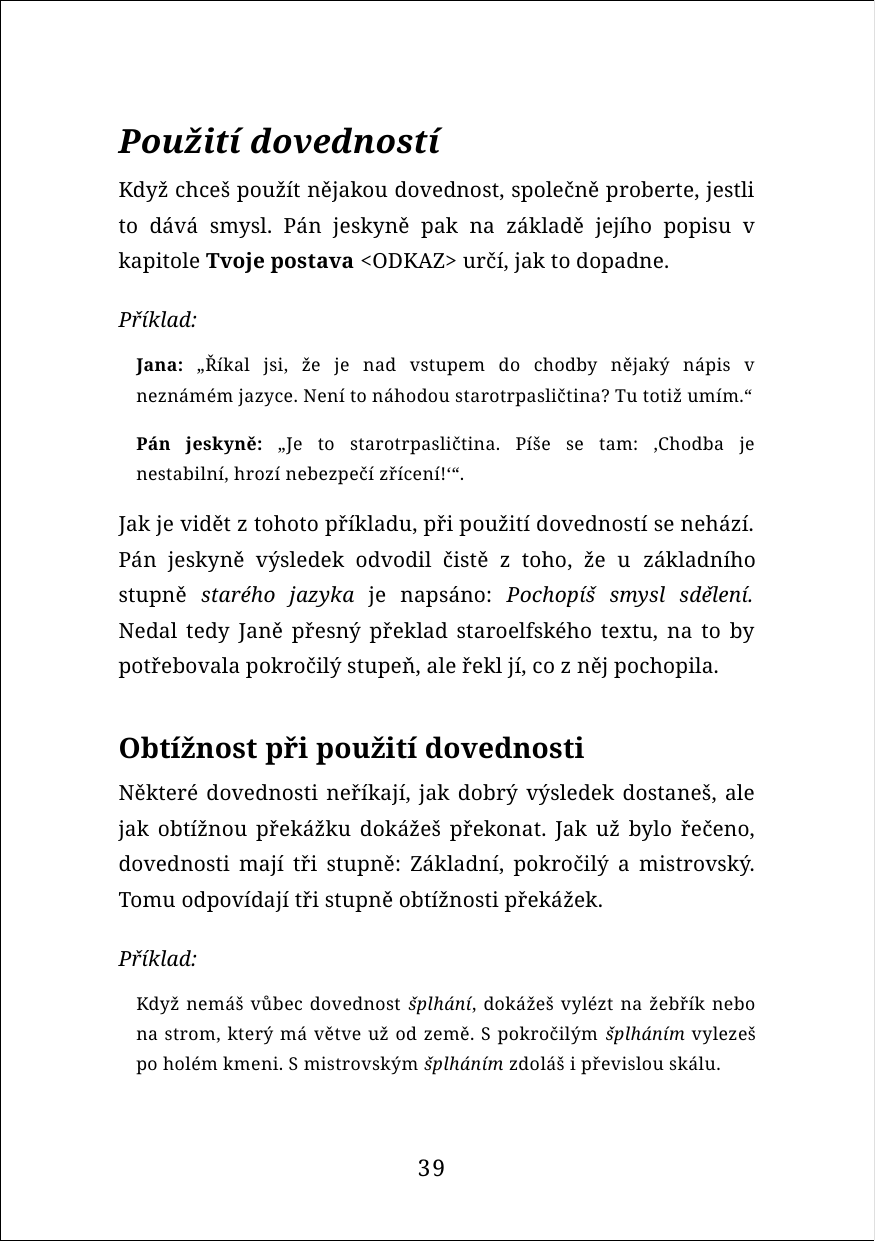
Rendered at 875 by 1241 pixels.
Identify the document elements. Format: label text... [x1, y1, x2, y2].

text Když nemáš vůbec dovednost šplhání, dokážeš vylézt na žebřík nebo na strom, který má větve už od země. S pokročilým šplháním vylezeš po holém kmeni. S mistrovským šplháním zdoláš i převislou skálu. [136, 991, 756, 1076]
subtitle Použití dovedností [118, 118, 756, 164]
text Některé dovednosti neříkají, jak dobrý výsledek dostaneš, ale jak obtížnou překážku dokážeš překonat. Jak už bylo řečeno, dovednosti mají tři stupně: Základní, pokročilý a mistrovský. Tomu odpovídají tři stupně obtížnosti překážek. [118, 778, 756, 913]
subtitle Obtížnost při použití dovednosti [118, 728, 756, 766]
text Jak je vidět z tohoto příkladu, při použití dovedností se nehází. Pán jeskyně výsledek odvodil čistě z toho, že u základního stupně starého jazyka je napsáno: Pochopíš smysl sdělení. Nedal tedy Janě přesný překlad staroelfského textu, na to by potřebovala pokročilý stupeň, ale řekl jí, co z něj pochopila. [118, 509, 756, 680]
text Příklad: [118, 944, 756, 972]
text Příklad: [118, 306, 756, 334]
text Pán jeskyně: „Je to starotrpasličtina. Píše se tam: ‚Chodba je nestabilní, hrozí nebezpečí zřícení!‘“. [136, 431, 756, 485]
text Když chceš použít nějakou dovednost, společně proberte, jestli to dává smysl. Pán jeskyně pak na základě jejího popisu v kapitole Tvoje postava <ODKAZ> určí, jak to dopadne. [118, 175, 756, 275]
text Jana: „Říkal jsi, že je nad vstupem do chodby nějaký nápis v neznámém jazyce. Není to náhodou starotrpasličtina? Tu totiž umím.“ [136, 353, 756, 407]
